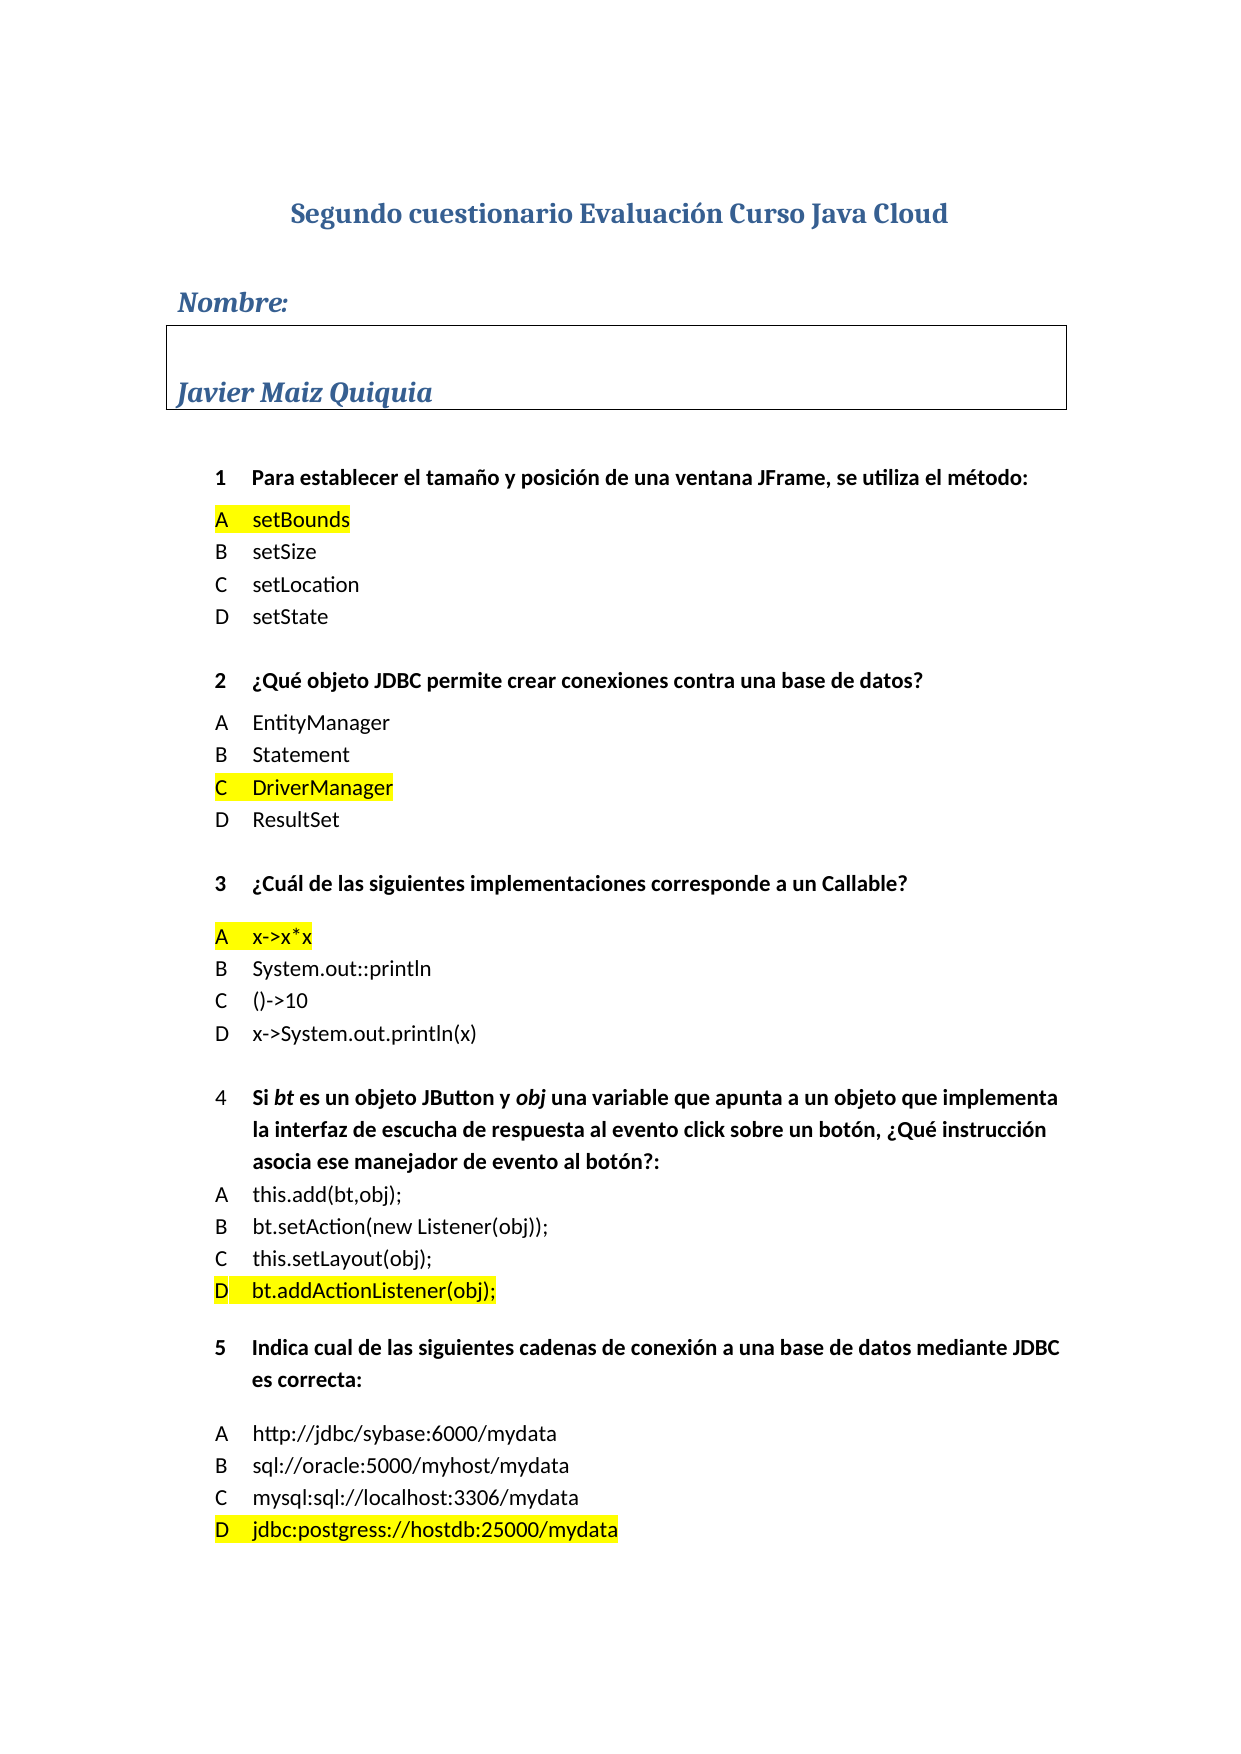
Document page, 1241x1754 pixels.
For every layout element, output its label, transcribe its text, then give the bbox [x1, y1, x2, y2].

list Si bt es un objeto JButton y obj una variable que apunta a un objeto que implementa la interfaz de escucha de respuesta al evento click sobre un botón, ¿Qué instrucción asocia ese manejador de evento al botón?: [215, 1083, 1063, 1176]
subtitle Segundo cuestionario Evaluación Curso Java Cloud [177, 198, 1063, 231]
list sql://oracle:5000/myhost/mydata [215, 1451, 1063, 1479]
list ¿Cuál de las siguientes implementaciones corresponde a un Callable? [214, 869, 1063, 897]
list jdbc:postgress://hostdb:25000/mydata [215, 1515, 1063, 1543]
list ResultSet [215, 805, 1063, 833]
list Para establecer el tamaño y posición de una ventana JFrame, se utiliza el método: [214, 463, 1063, 491]
subtitle Nombre: [177, 286, 1063, 320]
list setSize [215, 537, 1063, 566]
list x->System.out.println(x) [215, 1019, 1063, 1047]
list bt.setAction(new Listener(obj)); [215, 1212, 1063, 1240]
list setLocation [215, 570, 1063, 598]
list setBounds [215, 505, 1063, 533]
list ()->10 [215, 987, 1063, 1014]
list x->x*x [215, 922, 1063, 950]
list System.out::println [215, 954, 1063, 982]
list this.setLayout(obj); [215, 1244, 1063, 1272]
list http://jdbc/sybase:6000/mydata [215, 1419, 1063, 1447]
list ¿Qué objeto JDBC permite crear conexiones contra una base de datos? [214, 666, 1063, 694]
list Indica cual de las siguientes cadenas de conexión a una base de datos mediante JDBC es correcta: [214, 1333, 1063, 1394]
list Statement [215, 740, 1063, 768]
list mysql:sql://localhost:3306/mydata [215, 1483, 1063, 1511]
list DriverManager [215, 773, 1063, 801]
list setState [215, 602, 1063, 630]
table_header Javier Maiz Quiquia [167, 326, 1066, 409]
list EntityManager [215, 708, 1063, 736]
list this.add(bt,obj); [215, 1180, 1063, 1208]
list bt.addActionListener(obj); [214, 1276, 1063, 1304]
